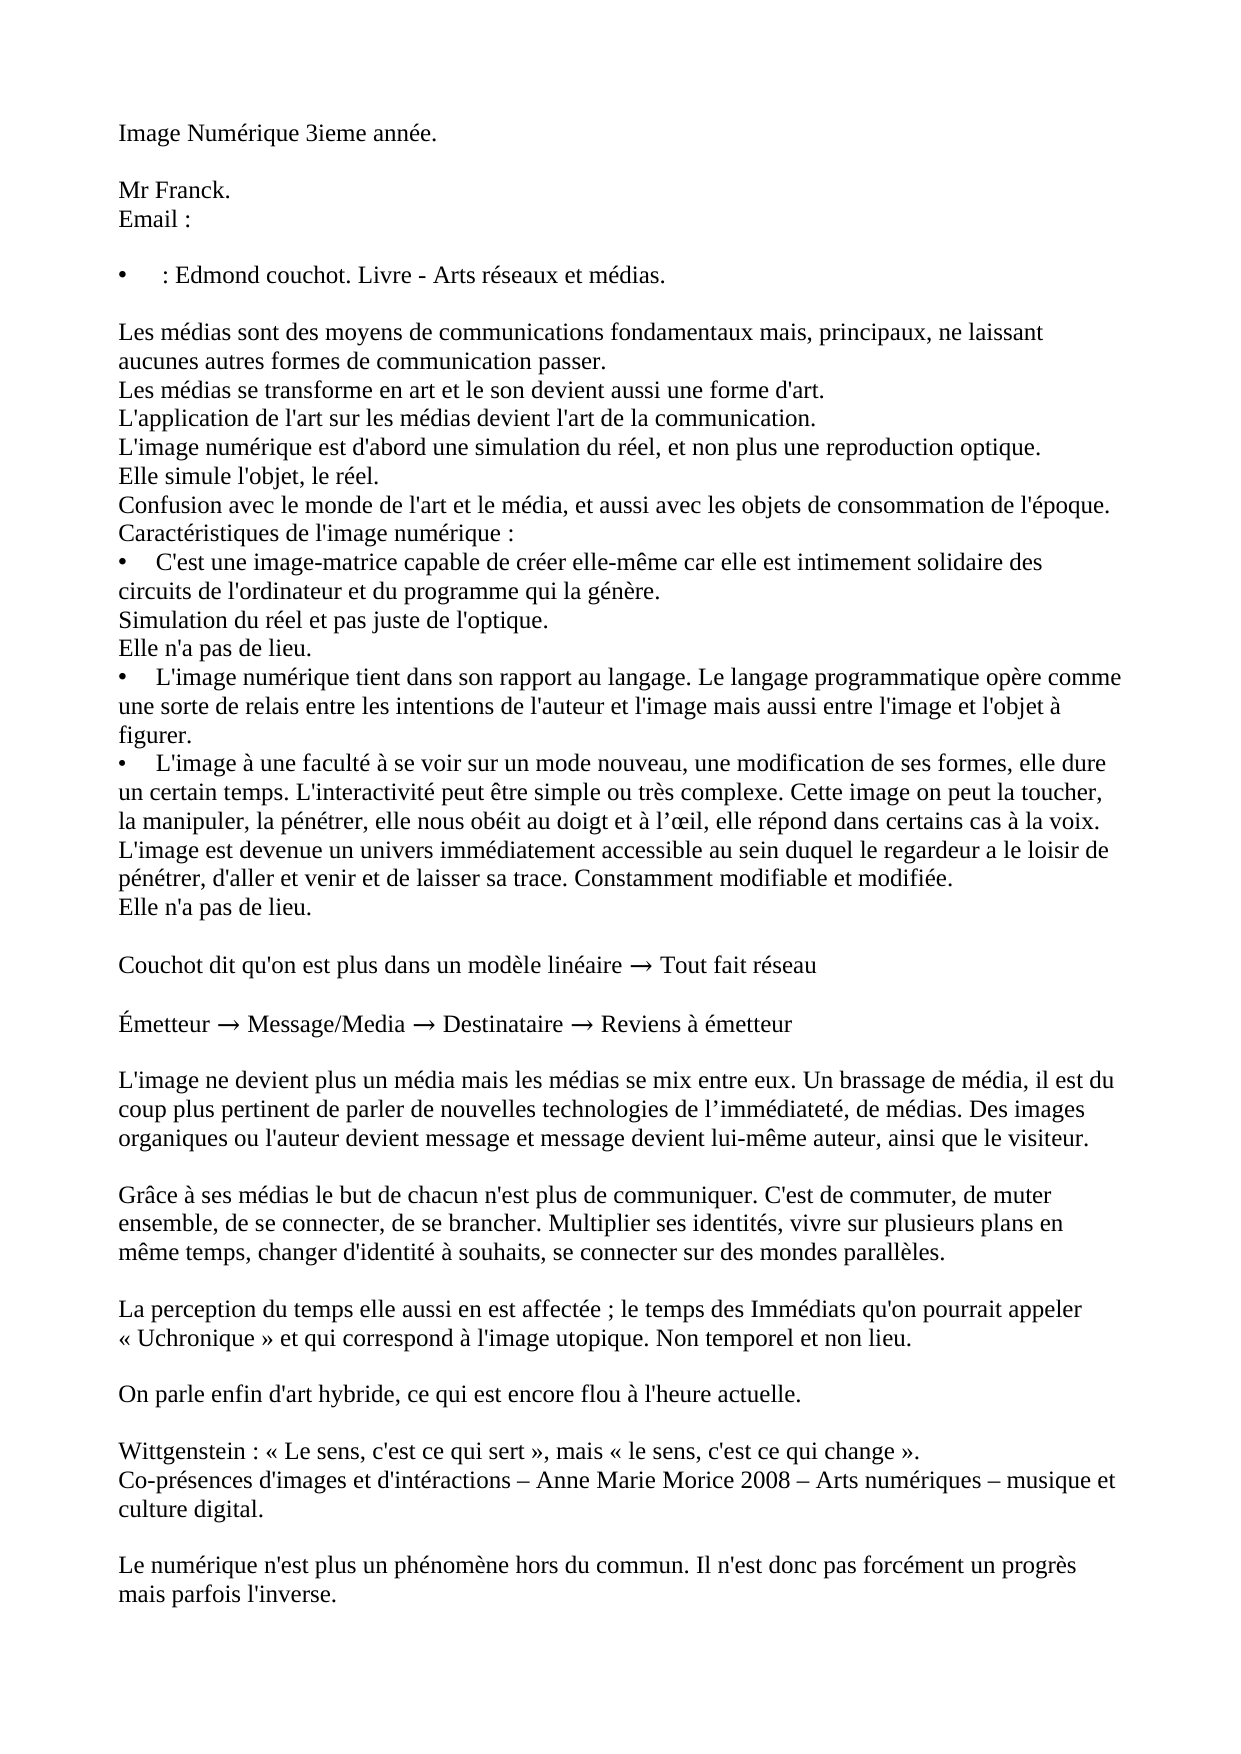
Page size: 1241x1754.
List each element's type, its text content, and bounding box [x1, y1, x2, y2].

text L'image est devenue un univers immédiatement accessible au sein duquel le regardeur a le loisir de pénétrer, d'aller et venir et de laisser sa trace. Constamment modifiable et modifiée. [118, 835, 1122, 892]
text Confusion avec le monde de l'art et le média, et aussi avec les objets de consommation de l'époque. [118, 490, 1122, 518]
text Simulation du réel et pas juste de l'optique. [118, 605, 1122, 633]
list L'image à une faculté à se voir sur un mode nouveau, une modification de ses formes, elle dure un certain temps. L'interactivité peut être simple ou très complexe. Cette image on peut la toucher, la manipuler, la pénétrer, elle nous obéit au doigt et à l’œil, elle répond dans certains cas à la voix. [81, 748, 1122, 835]
text Wittgenstein : « Le sens, c'est ce qui sert », mais « le sens, c'est ce qui change ». [118, 1436, 1122, 1465]
text Grâce à ses médias le but de chacun n'est plus de communiquer. C'est de commuter, de muter ensemble, de se connecter, de se brancher. Multiplier ses identités, vivre sur plusieurs plans en même temps, changer d'identité à souhaits, se connecter sur des mondes parallèles. [118, 1180, 1122, 1266]
text Elle n'a pas de lieu. [118, 892, 1122, 921]
text On parle enfin d'art hybride, ce qui est encore flou à l'heure actuelle. [118, 1379, 1122, 1408]
text L'image ne devient plus un média mais les médias se mix entre eux. Un brassage de média, il est du coup plus pertinent de parler de nouvelles technologies de l’immédiateté, de médias. Des images organiques ou l'auteur devient message et message devient lui-même auteur, ainsi que le visiteur. [118, 1065, 1122, 1152]
text Les médias sont des moyens de communications fondamentaux mais, principaux, ne laissant aucunes autres formes de communication passer. [118, 317, 1122, 375]
text Caractéristiques de l'image numérique : [118, 518, 1122, 547]
text Émetteur → Message/Media → Destinataire → Reviens à émetteur [118, 1007, 1122, 1037]
text La perception du temps elle aussi en est affectée ; le temps des Immédiats qu'on pourrait appeler « Uchronique » et qui correspond à l'image utopique. Non temporel et non lieu. [118, 1294, 1122, 1351]
text Co-présences d'images et d'intéractions – Anne Marie Morice 2008 – Arts numériques – musique et culture digital. [118, 1465, 1122, 1522]
list L'image numérique tient dans son rapport au langage. Le langage programmatique opère comme une sorte de relais entre les intentions de l'auteur et l'image mais aussi entre l'image et l'objet à figurer. [81, 662, 1122, 748]
text Couchot dit qu'on est plus dans un modèle linéaire → Tout fait réseau [118, 949, 1122, 979]
text Le numérique n'est plus un phénomène hors du commun. Il n'est donc pas forcément un progrès mais parfois l'inverse. [118, 1551, 1122, 1608]
text Les médias se transforme en art et le son devient aussi une forme d'art. [118, 375, 1122, 403]
text Elle simule l'objet, le réel. [118, 461, 1122, 490]
text L'application de l'art sur les médias devient l'art de la communication. [118, 403, 1122, 432]
text Image Numérique 3ieme année. [118, 118, 1122, 147]
text Email : [118, 204, 1122, 232]
list : Edmond couchot. Livre - Arts réseaux et médias. [81, 260, 1122, 289]
text Mr Franck. [118, 175, 1122, 204]
text L'image numérique est d'abord une simulation du réel, et non plus une reproduction optique. [118, 432, 1122, 461]
text Elle n'a pas de lieu. [118, 633, 1122, 662]
list C'est une image-matrice capable de créer elle-même car elle est intimement solidaire des circuits de l'ordinateur et du programme qui la génère. [81, 547, 1122, 605]
